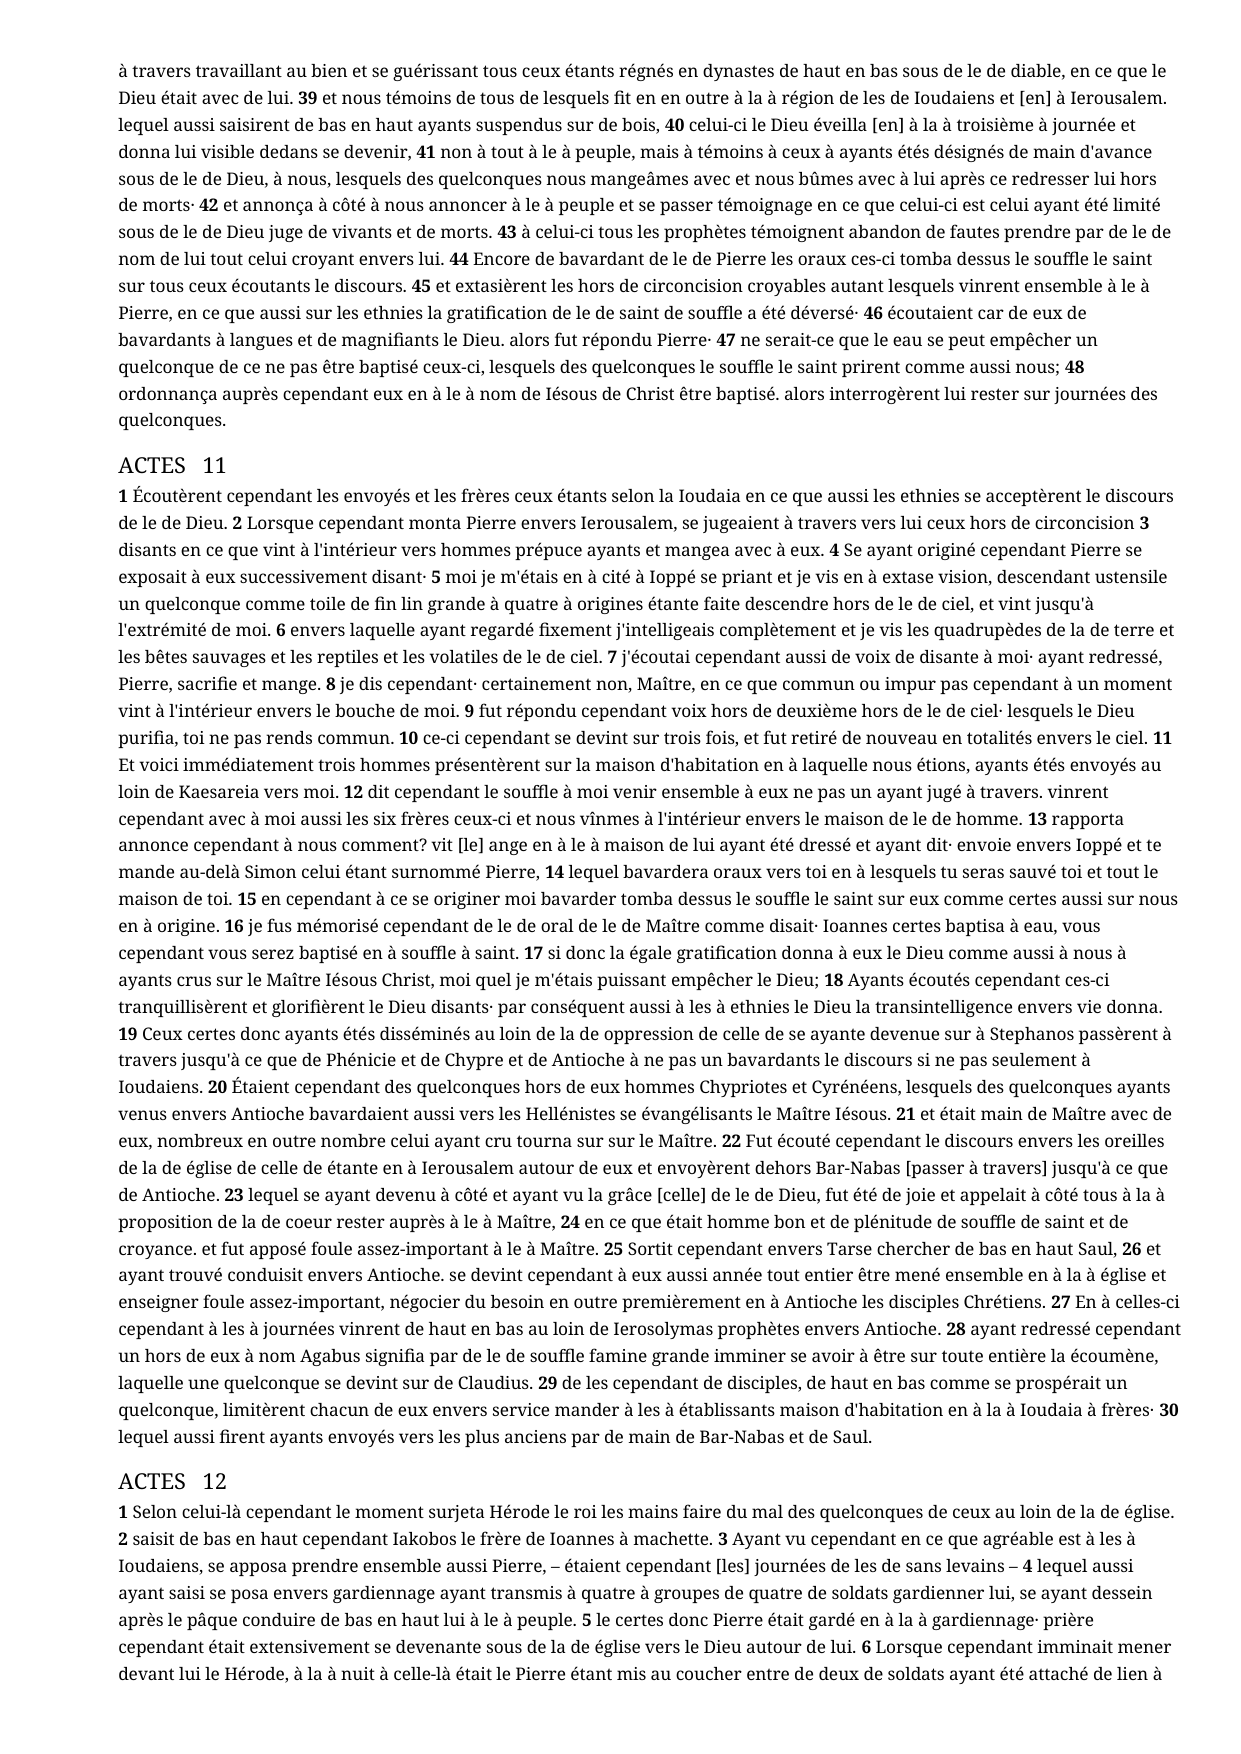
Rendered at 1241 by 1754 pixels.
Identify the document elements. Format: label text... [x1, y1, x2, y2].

text à travers travaillant au bien et se guérissant tous ceux étants régnés en dynastes de haut en bas sous de le de diable, en ce que le Dieu était avec de lui. 39 et nous témoins de tous de lesquels fit en en outre à la à région de les de Ioudaiens et [en] à Ierousalem. lequel aussi saisirent de bas en haut ayants suspendus sur de bois, 40 celui-ci le Dieu éveilla [en] à la à troisième à journée et donna lui visible dedans se devenir, 41 non à tout à le à peuple, mais à témoins à ceux à ayants étés désignés de main d'avance sous de le de Dieu, à nous, lesquels des quelconques nous mangeâmes avec et nous bûmes avec à lui après ce redresser lui hors de morts· 42 et annonça à côté à nous annoncer à le à peuple et se passer témoignage en ce que celui-ci est celui ayant été limité sous de le de Dieu juge de vivants et de morts. 43 à celui-ci tous les prophètes témoignent abandon de fautes prendre par de le de nom de lui tout celui croyant envers lui. 44 Encore de bavardant de le de Pierre les oraux ces-ci tomba dessus le souffle le saint sur tous ceux écoutants le discours. 45 et extasièrent les hors de circoncision croyables autant lesquels vinrent ensemble à le à Pierre, en ce que aussi sur les ethnies la gratification de le de saint de souffle a été déversé· 46 écoutaient car de eux de bavardants à langues et de magnifiants le Dieu. alors fut répondu Pierre· 47 ne serait-ce que le eau se peut empêcher un quelconque de ce ne pas être baptisé ceux-ci, lesquels des quelconques le souffle le saint prirent comme aussi nous; 48 ordonnança auprès cependant eux en à le à nom de Iésous de Christ être baptisé. alors interrogèrent lui rester sur journées des quelconques. [118, 59, 1181, 432]
text ACTES 11 [118, 450, 1181, 480]
text 1 Écoutèrent cependant les envoyés et les frères ceux étants selon la Ioudaia en ce que aussi les ethnies se acceptèrent le discours de le de Dieu. 2 Lorsque cependant monta Pierre envers Ierousalem, se jugeaient à travers vers lui ceux hors de circoncision 3 disants en ce que vint à l'intérieur vers hommes prépuce ayants et mangea avec à eux. 4 Se ayant originé cependant Pierre se exposait à eux successivement disant· 5 moi je m'étais en à cité à Ioppé se priant et je vis en à extase vision, descendant ustensile un quelconque comme toile de fin lin grande à quatre à origines étante faite descendre hors de le de ciel, et vint jusqu'à l'extrémité de moi. 6 envers laquelle ayant regardé fixement j'intelligeais complètement et je vis les quadrupèdes de la de terre et les bêtes sauvages et les reptiles et les volatiles de le de ciel. 7 j'écoutai cependant aussi de voix de disante à moi· ayant redressé, Pierre, sacrifie et mange. 8 je dis cependant· certainement non, Maître, en ce que commun ou impur pas cependant à un moment vint à l'intérieur envers le bouche de moi. 9 fut répondu cependant voix hors de deuxième hors de le de ciel· lesquels le Dieu purifia, toi ne pas rends commun. 10 ce-ci cependant se devint sur trois fois, et fut retiré de nouveau en totalités envers le ciel. 11 Et voici immédiatement trois hommes présentèrent sur la maison d'habitation en à laquelle nous étions, ayants étés envoyés au loin de Kaesareia vers moi. 12 dit cependant le souffle à moi venir ensemble à eux ne pas un ayant jugé à travers. vinrent cependant avec à moi aussi les six frères ceux-ci et nous vînmes à l'intérieur envers le maison de le de homme. 13 rapporta annonce cependant à nous comment? vit [le] ange en à le à maison de lui ayant été dressé et ayant dit· envoie envers Ioppé et te mande au-delà Simon celui étant surnommé Pierre, 14 lequel bavardera oraux vers toi en à lesquels tu seras sauvé toi et tout le maison de toi. 15 en cependant à ce se originer moi bavarder tomba dessus le souffle le saint sur eux comme certes aussi sur nous en à origine. 16 je fus mémorisé cependant de le de oral de le de Maître comme disait· Ioannes certes baptisa à eau, vous cependant vous serez baptisé en à souffle à saint. 17 si donc la égale gratification donna à eux le Dieu comme aussi à nous à ayants crus sur le Maître Iésous Christ, moi quel je m'étais puissant empêcher le Dieu; 18 Ayants écoutés cependant ces-ci tranquillisèrent et glorifièrent le Dieu disants· par conséquent aussi à les à ethnies le Dieu la transintelligence envers vie donna. 19 Ceux certes donc ayants étés disséminés au loin de la de oppression de celle de se ayante devenue sur à Stephanos passèrent à travers jusqu'à ce que de Phénicie et de Chypre et de Antioche à ne pas un bavardants le discours si ne pas seulement à Ioudaiens. 20 Étaient cependant des quelconques hors de eux hommes Chypriotes et Cyrénéens, lesquels des quelconques ayants venus envers Antioche bavardaient aussi vers les Hellénistes se évangélisants le Maître Iésous. 21 et était main de Maître avec de eux, nombreux en outre nombre celui ayant cru tourna sur sur le Maître. 22 Fut écouté cependant le discours envers les oreilles de la de église de celle de étante en à Ierousalem autour de eux et envoyèrent dehors Bar-Nabas [passer à travers] jusqu'à ce que de Antioche. 23 lequel se ayant devenu à côté et ayant vu la grâce [celle] de le de Dieu, fut été de joie et appelait à côté tous à la à proposition de la de coeur rester auprès à le à Maître, 24 en ce que était homme bon et de plénitude de souffle de saint et de croyance. et fut apposé foule assez-important à le à Maître. 25 Sortit cependant envers Tarse chercher de bas en haut Saul, 26 et ayant trouvé conduisit envers Antioche. se devint cependant à eux aussi année tout entier être mené ensemble en à la à église et enseigner foule assez-important, négocier du besoin en outre premièrement en à Antioche les disciples Chrétiens. 27 En à celles-ci cependant à les à journées vinrent de haut en bas au loin de Ierosolymas prophètes envers Antioche. 28 ayant redressé cependant un hors de eux à nom Agabus signifia par de le de souffle famine grande imminer se avoir à être sur toute entière la écoumène, laquelle une quelconque se devint sur de Claudius. 29 de les cependant de disciples, de haut en bas comme se prospérait un quelconque, limitèrent chacun de eux envers service mander à les à établissants maison d'habitation en à la à Ioudaia à frères· 30 lequel aussi firent ayants envoyés vers les plus anciens par de main de Bar-Nabas et de Saul. [118, 484, 1181, 1448]
text ACTES 12 [118, 1466, 1181, 1496]
text 1 Selon celui-là cependant le moment surjeta Hérode le roi les mains faire du mal des quelconques de ceux au loin de la de église. 2 saisit de bas en haut cependant Iakobos le frère de Ioannes à machette. 3 Ayant vu cependant en ce que agréable est à les à Ioudaiens, se apposa prendre ensemble aussi Pierre, – étaient cependant [les] journées de les de sans levains – 4 lequel aussi ayant saisi se posa envers gardiennage ayant transmis à quatre à groupes de quatre de soldats gardienner lui, se ayant dessein après le pâque conduire de bas en haut lui à le à peuple. 5 le certes donc Pierre était gardé en à la à gardiennage· prière cependant était extensivement se devenante sous de la de église vers le Dieu autour de lui. 6 Lorsque cependant imminait mener devant lui le Hérode, à la à nuit à celle-là était le Pierre étant mis au coucher entre de deux de soldats ayant été attaché de lien à [118, 1500, 1181, 1685]
